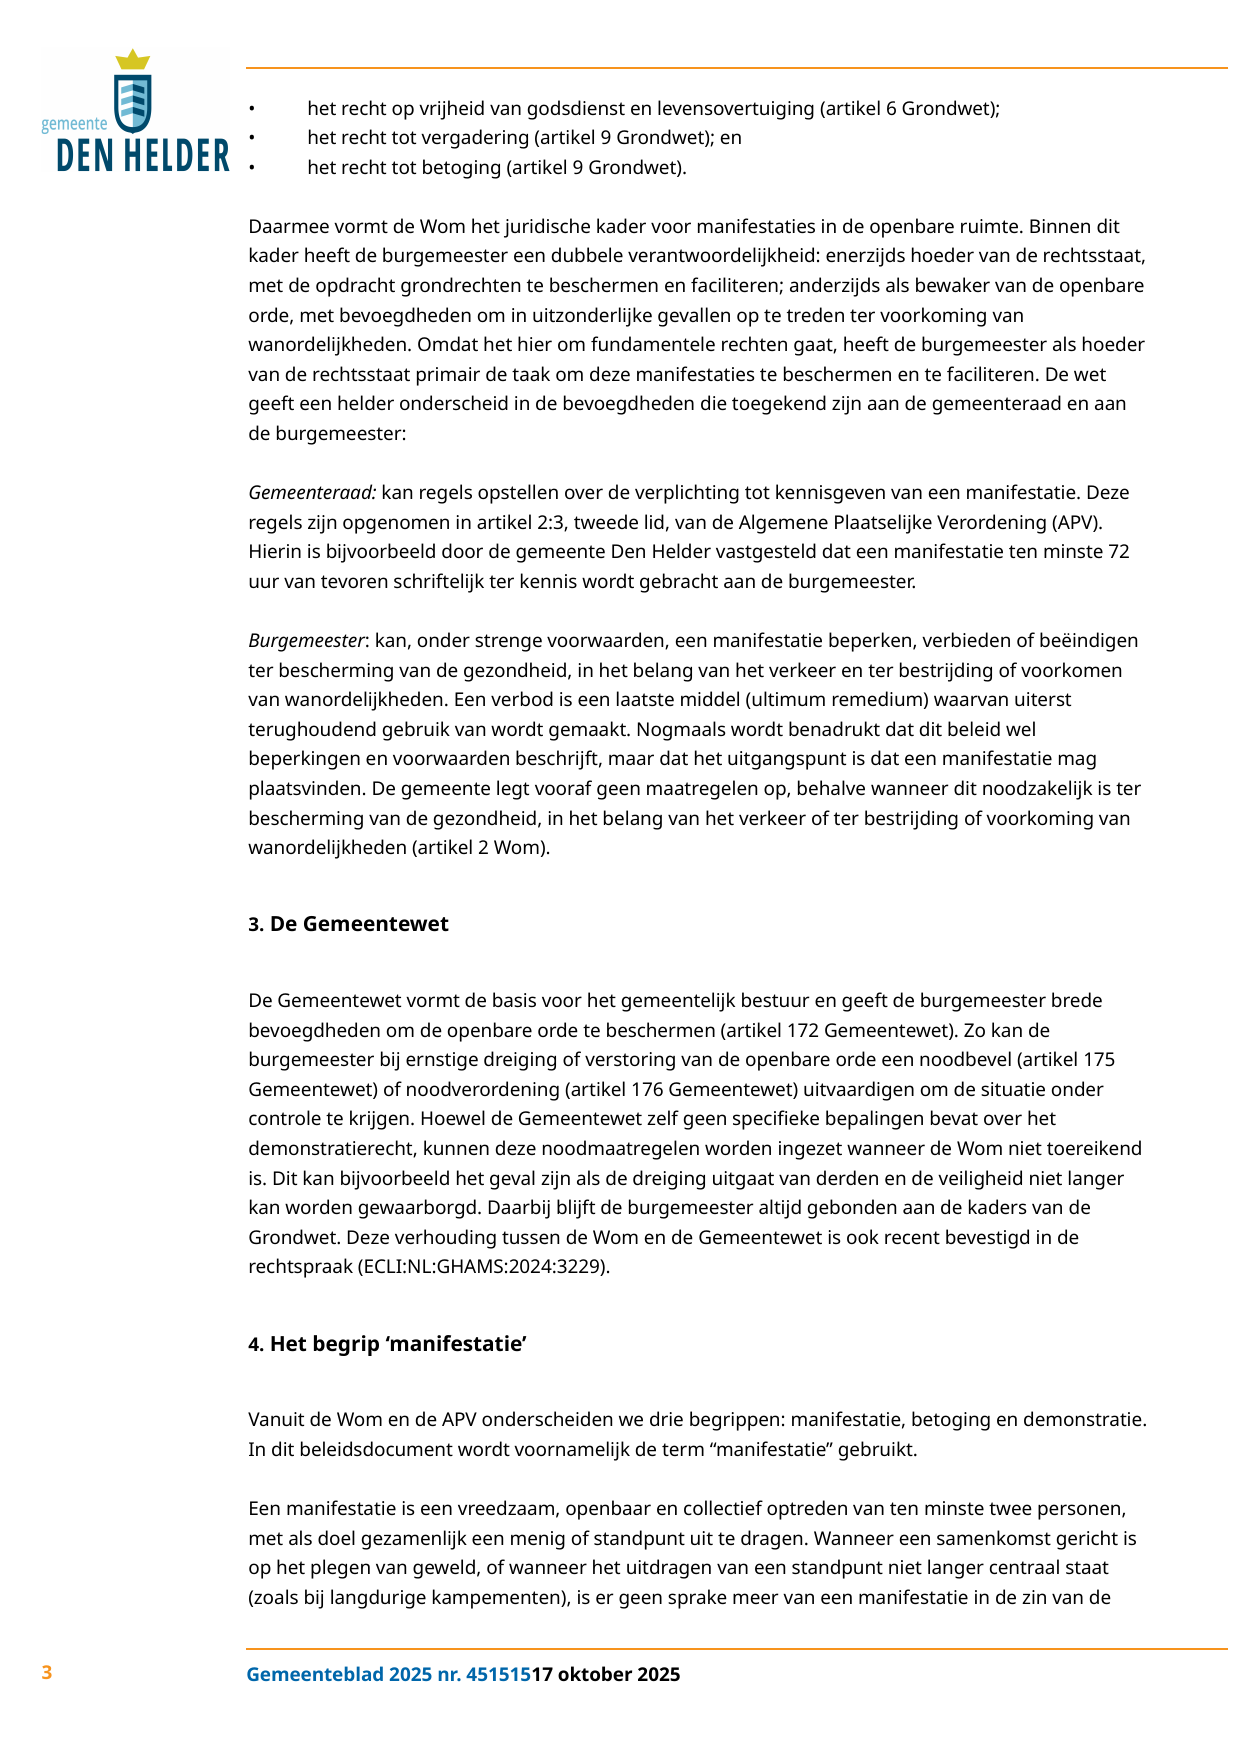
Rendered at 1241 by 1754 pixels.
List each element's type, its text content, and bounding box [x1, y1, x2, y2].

picture [100, 154, 106, 172]
text Daarmee vormt de Wom het juridische kader voor manifestaties in de openbare ruimte. Binnen dit kader heeft de burgemeester een dubbele verantwoordelijkheid: enerzijds hoeder van de rechtsstaat, met de opdracht grondrechten te beschermen en faciliteren; anderzijds als bewaker van de openbare orde, met bevoegdheden om in uitzonderlijke gevallen op te treden ter voorkoming van wanordelijkheden. Omdat het hier om fundamentele rechten gaat, heeft de burgemeester als hoeder van de rechtsstaat primair de taak om deze manifestaties te beschermen en te faciliteren. De wet geeft een helder onderscheid in de bevoegdheden die toegekend zijn aan de gemeenteraad en aan de burgemeester: [248, 213, 1152, 446]
list het recht op vrijheid van godsdienst en levensovertuiging (artikel 6 Grondwet); [248, 95, 1152, 121]
text Burgemeester: kan, onder strenge voorwaarden, een manifestatie beperken, verbieden of beëindigen ter bescherming van de gezondheid, in het belang van het verkeer en ter bestrijding of voorkomen van wanordelijkheden. Een verbod is een laatste middel (ultimum remedium) waarvan uiterst terughoudend gebruik van wordt gemaakt. Nogmaals wordt benadrukt dat dit beleid wel beperkingen en voorwaarden beschrijft, maar dat het uitgangspunt is dat een manifestatie mag plaatsvinden. De gemeente legt vooraf geen maatregelen op, behalve wanneer dit noodzakelijk is ter bescherming van de gezondheid, in het belang van het verkeer of ter bestrijding of voorkoming van wanordelijkheden (artikel 2 Wom). [248, 627, 1152, 860]
text Gemeenteraad: kan regels opstellen over de verplichting tot kennisgeven van een manifestatie. Deze regels zijn opgenomen in artikel 2:3, tweede lid, van de Algemene Plaatselijke Verordening (APV). Hierin is bijvoorbeeld door de gemeente Den Helder vastgesteld dat een manifestatie ten minste 72 uur van tevoren schriftelijk ter kennis wordt gebracht aan de burgemeester. [248, 479, 1152, 594]
list het recht tot vergadering (artikel 9 Grondwet); en [248, 124, 1152, 150]
picture [41, 47, 231, 172]
text 4. Het begrip ‘manifestatie’ [248, 1329, 1152, 1357]
list het recht tot betoging (artikel 9 Grondwet). [248, 154, 1152, 180]
text Een manifestatie is een vreedzaam, openbaar en collectief optreden van ten minste twee personen, met als doel gezamenlijk een menig of standpunt uit te dragen. Wanneer een samenkomst gericht is op het plegen van geweld, of wanneer het uitdragen van een standpunt niet langer centraal staat (zoals bij langdurige kampementen), is er geen sprake meer van een manifestatie in de zin van de [248, 1495, 1152, 1610]
picture [220, 160, 224, 172]
picture [130, 157, 135, 172]
text Vanuit de Wom en de APV onderscheiden we drie begrippen: manifestatie, betoging en demonstratie. In dit beleidsdocument wordt voornamelijk de term “manifestatie” gebruikt. [248, 1406, 1152, 1462]
picture [63, 144, 68, 165]
text De Gemeentewet vormt de basis voor het gemeentelijk bestuur en geeft de burgemeester brede bevoegdheden om de openbare orde te beschermen (artikel 172 Gemeentewet). Zo kan de burgemeester bij ernstige dreiging of verstoring van de openbare orde een noodbevel (artikel 175 Gemeentewet) of noodverordening (artikel 176 Gemeentewet) uitvaardigen om de situatie onder controle te krijgen. Hoewel de Gemeentewet zelf geen specifieke bepalingen bevat over het demonstratierecht, kunnen deze noodmaatregelen worden ingezet wanneer de Wom niet toereikend is. Dit kan bijvoorbeeld het geval zijn als de dreiging uitgaat van derden en de veiligheid niet langer kan worden gewaarborgd. Daarbij blijft de burgemeester altijd gebonden aan de kaders van de Grondwet. Deze verhouding tussen de Wom en de Gemeentewet is ook recent bevestigd in de rechtspraak (ECLI:NL:GHAMS:2024:3229). [248, 987, 1152, 1279]
text 3. De Gemeentewet [248, 909, 1152, 938]
picture [182, 144, 187, 165]
